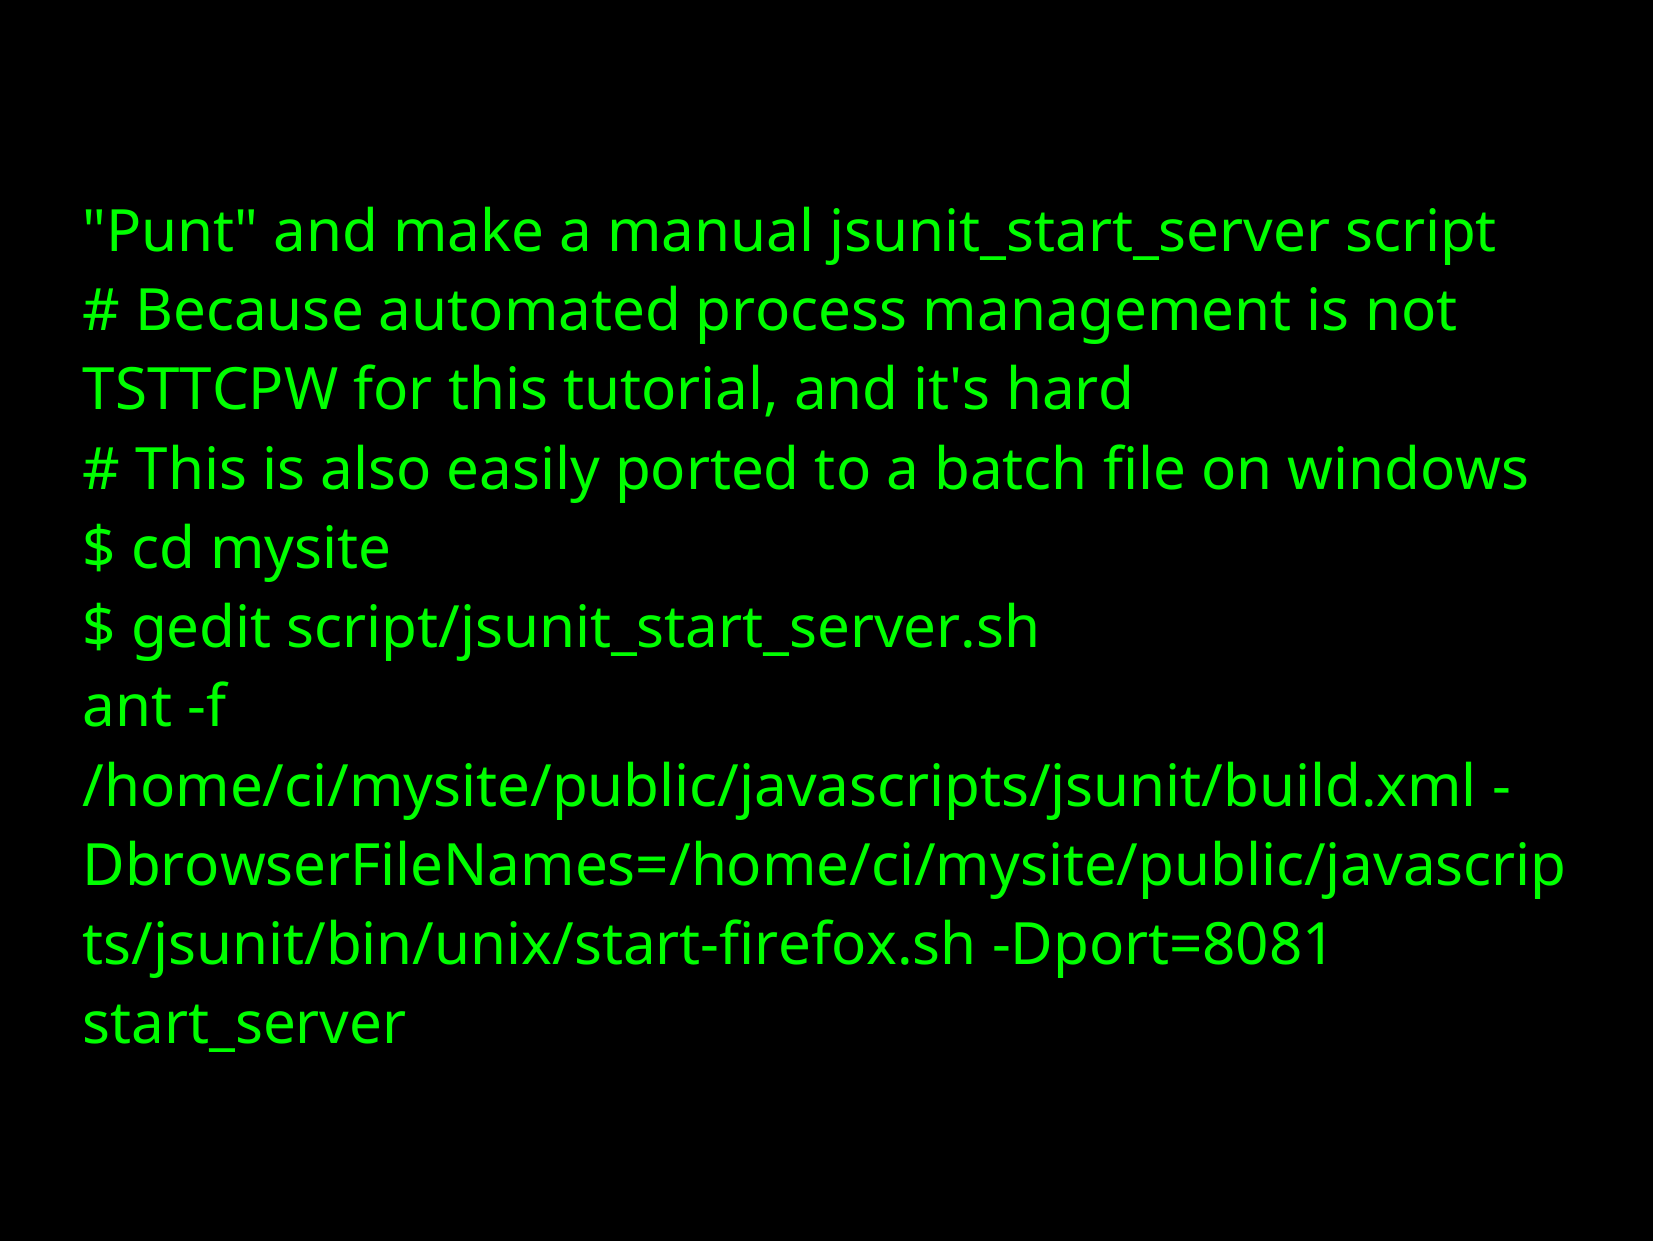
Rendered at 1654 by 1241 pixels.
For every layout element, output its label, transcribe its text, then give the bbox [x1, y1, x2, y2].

title "Punt" and make a manual jsunit_start_server script # Because automated process management is not TSTTCPW for this tutorial, and it's hard # This is also easily ported to a batch file on windows $ cd mysite $ gedit script/jsunit_start_server.sh ant -f /home/ci/mysite/public/javascripts/jsunit/build.xml -DbrowserFileNames=/home/ci/mysite/public/javascripts/jsunit/bin/unix/start-firefox.sh -Dport=8081 start_server [82, 49, 1571, 1201]
